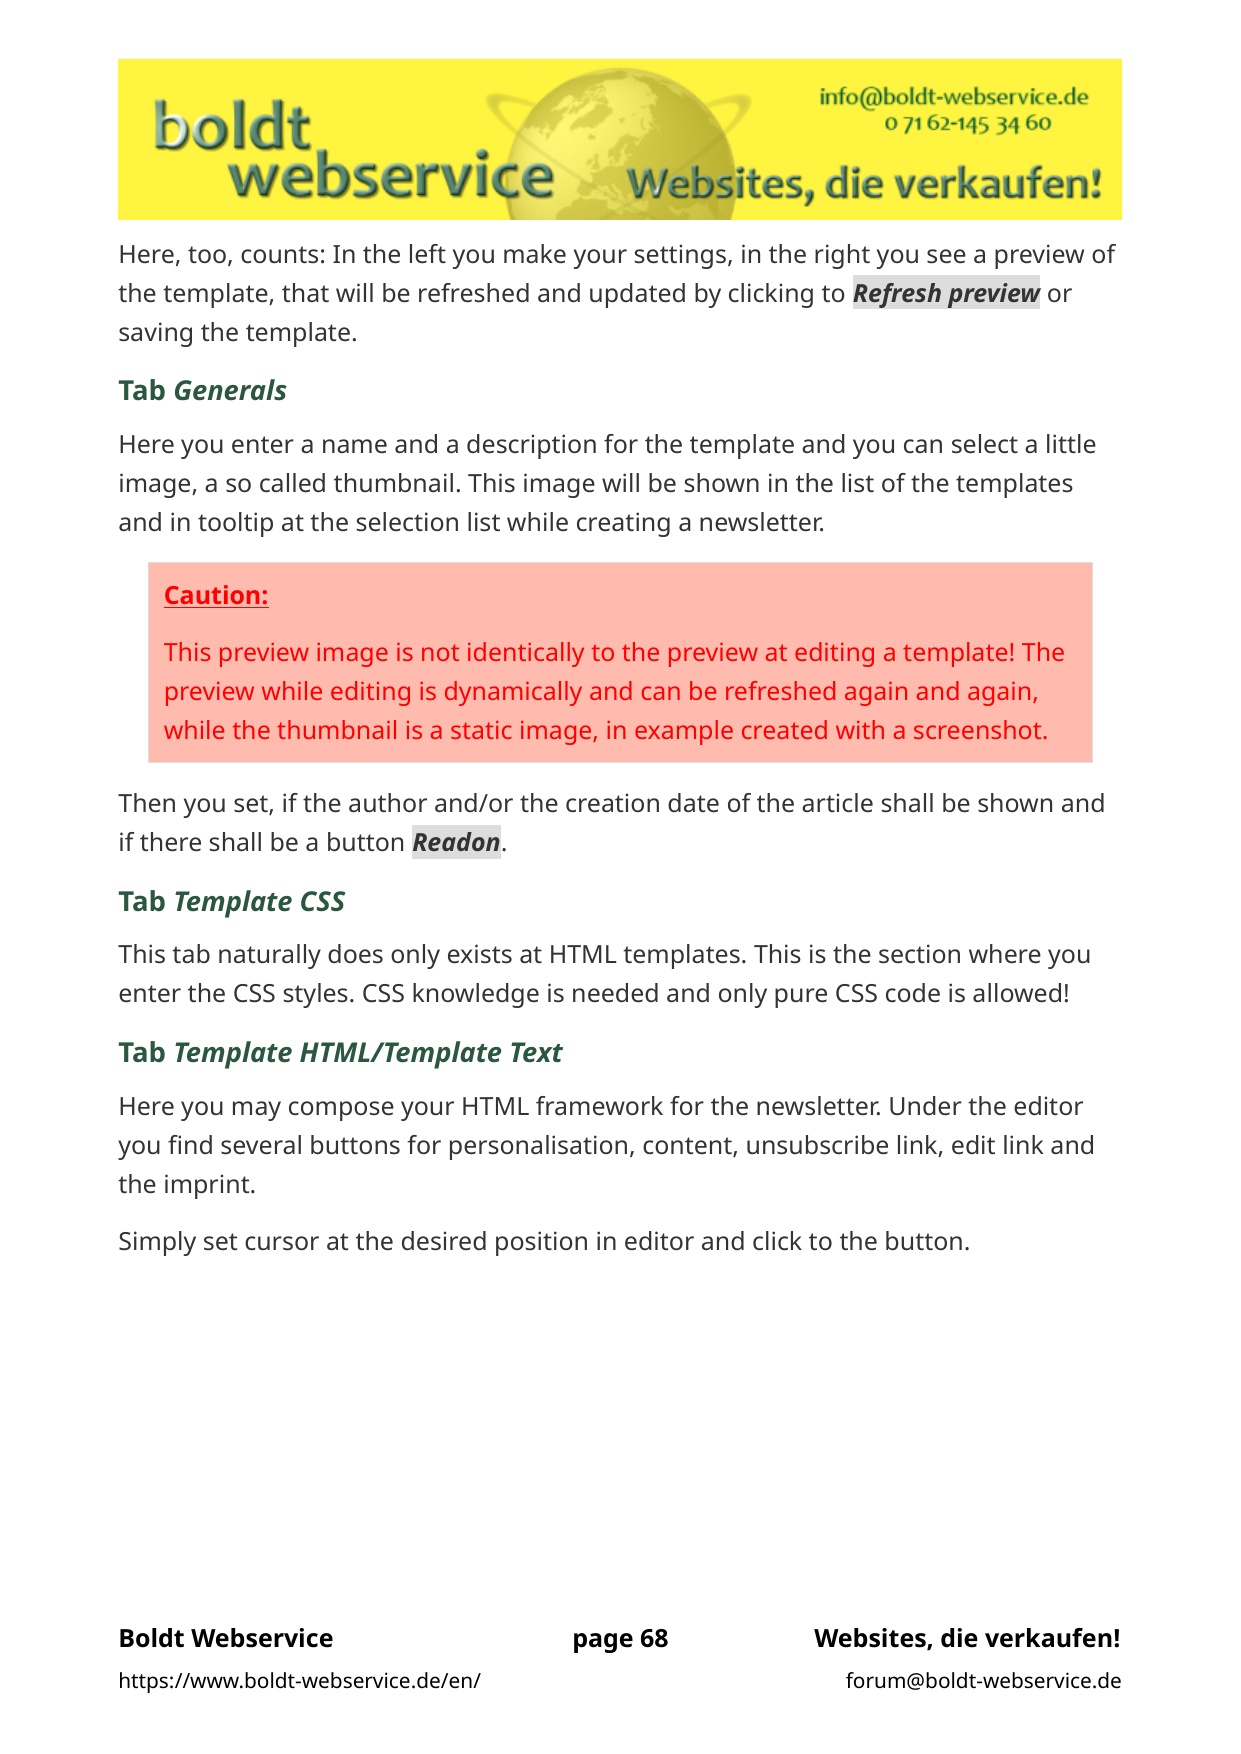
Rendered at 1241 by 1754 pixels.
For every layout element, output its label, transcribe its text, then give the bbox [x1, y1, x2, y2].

text Here you enter a name and a description for the template and you can select a little image, a so called thumbnail. This image will be shown in the list of the templates and in tooltip at the selection list while creating a newsletter. [118, 427, 1122, 539]
text Here you may compose your HTML framework for the newsletter. Under the editor you find several buttons for personalisation, content, unsubscribe link, edit link and the imprint. [118, 1088, 1122, 1201]
text This tab naturally does only exists at HTML templates. This is the section where you enter the CSS styles. CSS knowledge is needed and only pure CSS code is allowed! [118, 937, 1122, 1010]
text Then you set, if the author and/or the creation date of the article shall be shown and if there shall be a button Readon. [118, 786, 1122, 859]
text Simply set cursor at the desired position in editor and click to the button. [118, 1223, 1122, 1257]
text This preview image is not identically to the preview at editing a template! The preview while editing is dynamically and can be refreshed again and again, while the thumbnail is a static image, in example created with a screenshot. [149, 619, 1092, 762]
picture [118, 59, 1123, 220]
subtitle Tab Template CSS [118, 882, 1122, 919]
subtitle Tab Template HTML/Template Text [118, 1033, 1122, 1070]
text Caution: [149, 563, 1092, 612]
subtitle Tab Generals [118, 371, 1122, 409]
text Here, too, counts: In the left you make your settings, in the right you see a preview of the template, that will be refreshed and updated by clicking to Refresh preview or saving the template. [118, 236, 1122, 349]
